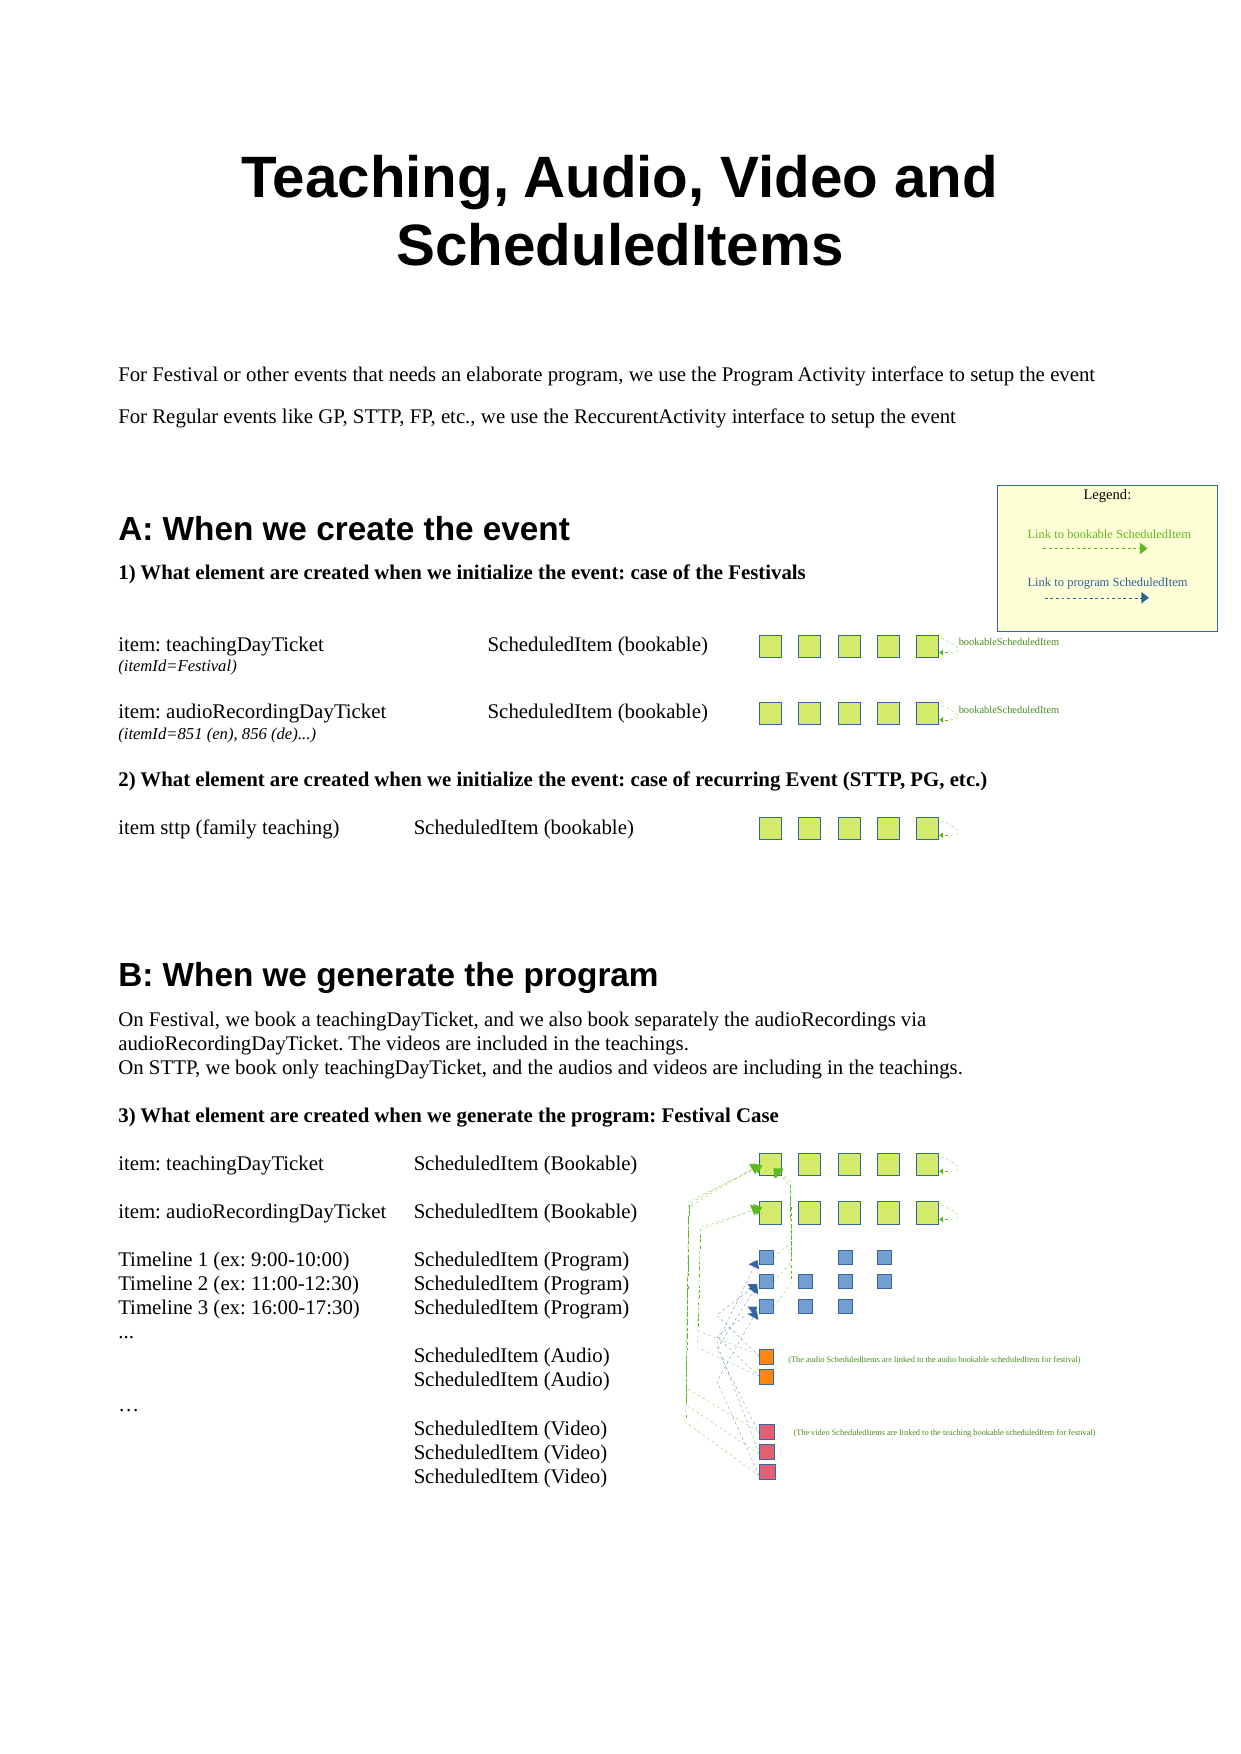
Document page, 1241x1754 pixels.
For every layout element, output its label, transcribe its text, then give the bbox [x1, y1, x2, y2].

text For Festival or other events that needs an elaborate program, we use the Program Activity interface to setup the event [118, 362, 1122, 386]
text item sttp (family teaching) ScheduledItem (bookable) [118, 815, 1122, 839]
title Teaching, Audio, Video and ScheduledItems [118, 143, 1122, 277]
text On Festival, we book a teachingDayTicket, and we also book separately the audioRecordings via audioRecordingDayTicket. The videos are included in the teachings. [118, 1006, 1122, 1054]
text item: teachingDayTicket ScheduledItem (bookable) [118, 632, 1122, 656]
text On STTP, we book only teachingDayTicket, and the audios and videos are including in the teachings. [118, 1054, 1122, 1079]
text item: audioRecordingDayTicket ScheduledItem (Bookable) [118, 1199, 1122, 1223]
text … [118, 1391, 1122, 1416]
text ScheduledItem (Video) [118, 1464, 1122, 1488]
text ... [118, 1319, 687, 1343]
text item: audioRecordingDayTicket ScheduledItem (bookable) [118, 699, 1122, 723]
text (itemId=851 (en), 856 (de)...) [118, 723, 1122, 743]
text 2) What element are created when we initialize the event: case of recurring Event (STTP, PG, etc.) [118, 767, 1122, 791]
text Timeline 1 (ex: 9:00-10:00) ScheduledItem (Program) [118, 1247, 688, 1271]
text ScheduledItem (Audio) [118, 1343, 687, 1367]
subtitle A: When we create the event [118, 509, 997, 547]
text (itemId=Festival) [118, 656, 1122, 675]
text Timeline 3 (ex: 16:00-17:30) ScheduledItem (Program) [118, 1295, 687, 1319]
text [689, 1247, 1122, 1271]
text 1) What element are created when we initialize the event: case of the Festivals [118, 560, 997, 584]
text ScheduledItem (Video) [118, 1439, 1122, 1464]
text [688, 1295, 1122, 1319]
text ScheduledItem (Audio) [118, 1367, 686, 1391]
text item: teachingDayTicket ScheduledItem (Bookable) [118, 1151, 1122, 1175]
text ScheduledItem (Video) (The video ScheduledItems are linked to the teaching bookable scheduledItem for festival) [118, 1416, 1122, 1439]
text (The audio ScheduledItems are linked to the audio bookable scheduledItem for festival) [687, 1343, 1122, 1367]
text Timeline 2 (ex: 11:00-12:30) ScheduledItem (Program) [118, 1271, 688, 1295]
text 3) What element are created when we generate the program: Festival Case [118, 1103, 1122, 1127]
text [687, 1319, 1122, 1343]
subtitle B: When we generate the program [118, 956, 1122, 994]
text [687, 1367, 1122, 1391]
text [688, 1271, 1122, 1295]
text For Regular events like GP, STTP, FP, etc., we use the ReccurentActivity interface to setup the event [118, 404, 1122, 428]
